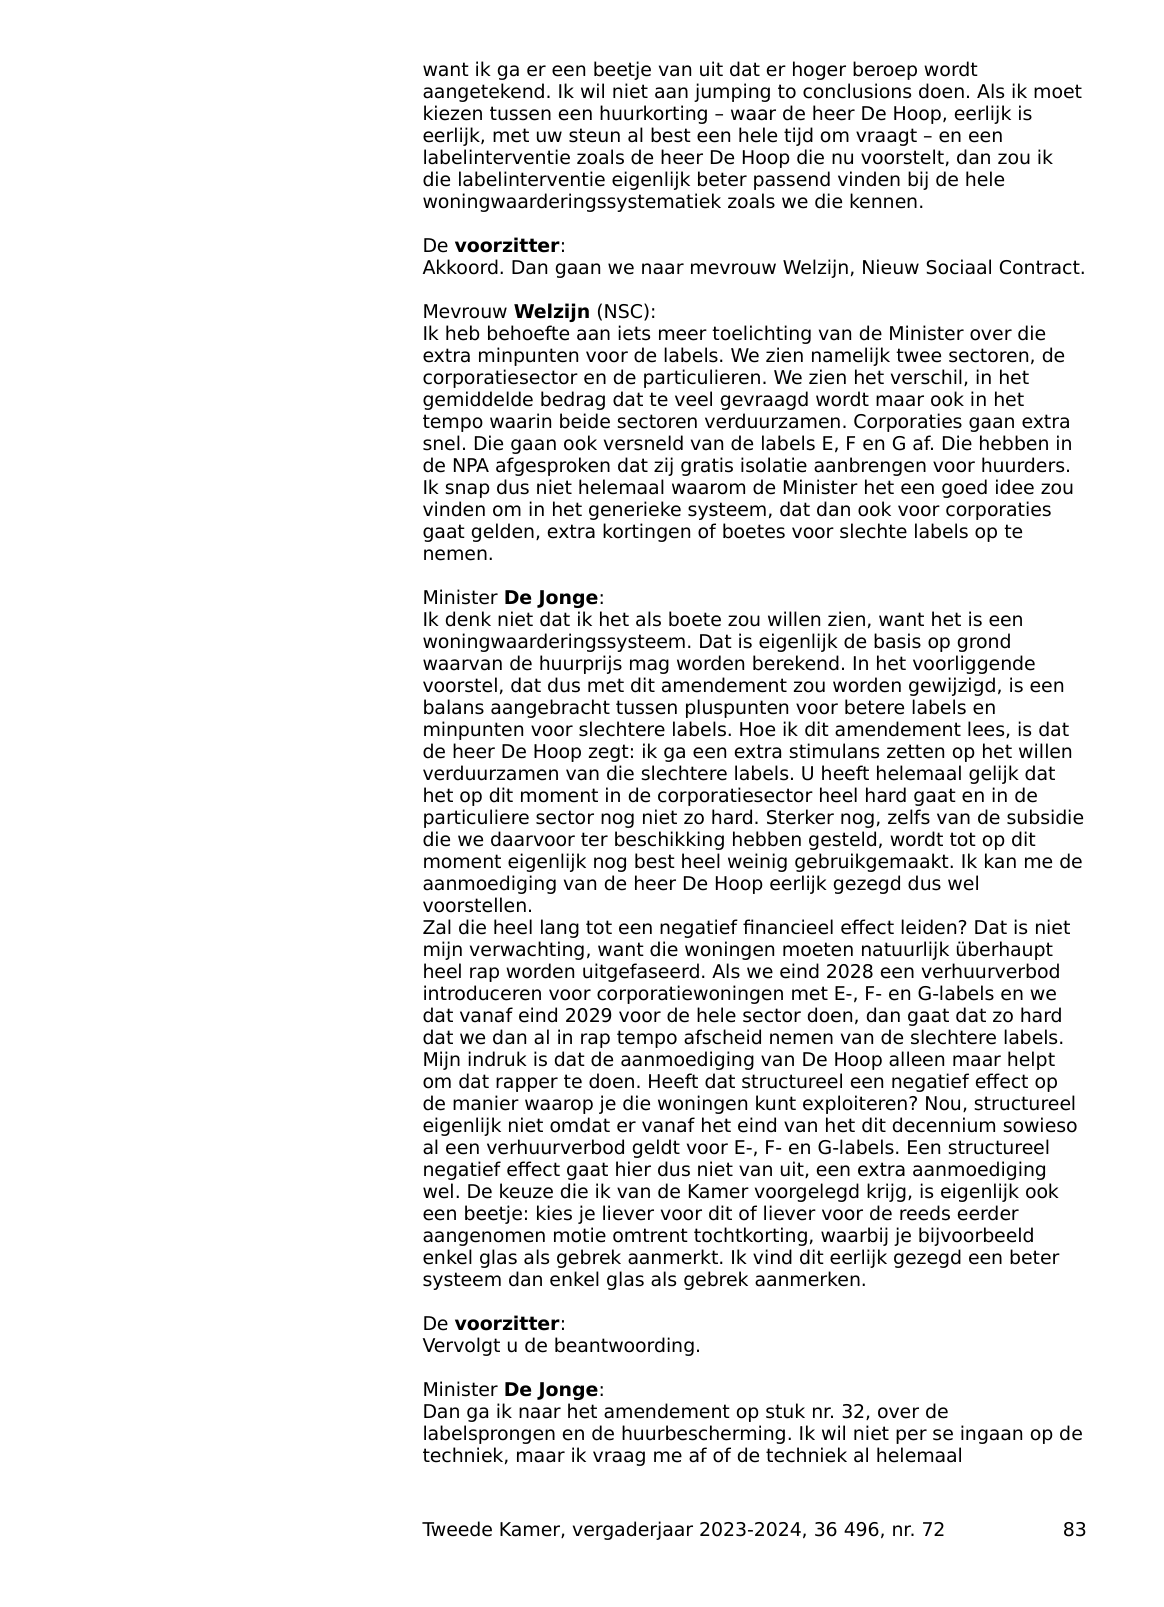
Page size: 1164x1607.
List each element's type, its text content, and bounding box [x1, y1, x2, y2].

text Zal die heel lang tot een negatief financieel effect leiden? Dat is niet mijn verwachting, want die woningen moeten natuurlijk überhaupt heel rap worden uitgefaseerd. Als we eind 2028 een verhuurverbod introduceren voor corporatiewoningen met E-, F- en G-labels en we dat vanaf eind 2029 voor de hele sector doen, dan gaat dat zo hard dat we dan al in rap tempo afscheid nemen van de slechtere labels. Mijn indruk is dat de aanmoediging van De Hoop alleen maar helpt om dat rapper te doen. Heeft dat structureel een negatief effect op de manier waarop je die woningen kunt exploiteren? Nou, structureel eigenlijk niet omdat er vanaf het eind van het dit decennium sowieso al een verhuurverbod geldt voor E-, F- en G-labels. Een structureel negatief effect gaat hier dus niet van uit, een extra aanmoediging wel. De keuze die ik van de Kamer voorgelegd krijg, is eigenlijk ook een beetje: kies je liever voor dit of liever voor de reeds eerder aangenomen motie omtrent tochtkorting, waarbij je bijvoorbeeld enkel glas als gebrek aanmerkt. Ik vind dit eerlijk gezegd een beter systeem dan enkel glas als gebrek aanmerken. [422, 917, 1087, 1291]
text want ik ga er een beetje van uit dat er hoger beroep wordt aangetekend. Ik wil niet aan jumping to conclusions doen. Als ik moet kiezen tussen een huurkorting – waar de heer De Hoop, eerlijk is eerlijk, met uw steun al best een hele tijd om vraagt – en een labelinterventie zoals de heer De Hoop die nu voorstelt, dan zou ik die labelinterventie eigenlijk beter passend vinden bij de hele woningwaarderingssystematiek zoals we die kennen. [422, 59, 1087, 213]
text De voorzitter: [422, 1313, 1087, 1335]
text Vervolgt u de beantwoording. [422, 1335, 1087, 1357]
text Akkoord. Dan gaan we naar mevrouw Welzijn, Nieuw Sociaal Contract. [422, 257, 1087, 279]
text De voorzitter: [422, 235, 1087, 257]
text Minister De Jonge: [422, 587, 1087, 609]
text Dan ga ik naar het amendement op stuk nr. 32, over de labelsprongen en de huurbescherming. Ik wil niet per se ingaan op de techniek, maar ik vraag me af of de techniek al helemaal [422, 1401, 1087, 1467]
text Ik denk niet dat ik het als boete zou willen zien, want het is een woningwaarderingssysteem. Dat is eigenlijk de basis op grond waarvan de huurprijs mag worden berekend. In het voorliggende voorstel, dat dus met dit amendement zou worden gewijzigd, is een balans aangebracht tussen pluspunten voor betere labels en minpunten voor slechtere labels. Hoe ik dit amendement lees, is dat de heer De Hoop zegt: ik ga een extra stimulans zetten op het willen verduurzamen van die slechtere labels. U heeft helemaal gelijk dat het op dit moment in de corporatiesector heel hard gaat en in de particuliere sector nog niet zo hard. Sterker nog, zelfs van de subsidie die we daarvoor ter beschikking hebben gesteld, wordt tot op dit moment eigenlijk nog best heel weinig gebruikgemaakt. Ik kan me de aanmoediging van de heer De Hoop eerlijk gezegd dus wel voorstellen. [422, 609, 1087, 917]
text Minister De Jonge: [422, 1379, 1087, 1401]
text Mevrouw Welzijn (NSC): [422, 301, 1087, 323]
text Ik heb behoefte aan iets meer toelichting van de Minister over die extra minpunten voor de labels. We zien namelijk twee sectoren, de corporatiesector en de particulieren. We zien het verschil, in het gemiddelde bedrag dat te veel gevraagd wordt maar ook in het tempo waarin beide sectoren verduurzamen. Corporaties gaan extra snel. Die gaan ook versneld van de labels E, F en G af. Die hebben in de NPA afgesproken dat zij gratis isolatie aanbrengen voor huurders. Ik snap dus niet helemaal waarom de Minister het een goed idee zou vinden om in het generieke systeem, dat dan ook voor corporaties gaat gelden, extra kortingen of boetes voor slechte labels op te nemen. [422, 323, 1087, 565]
